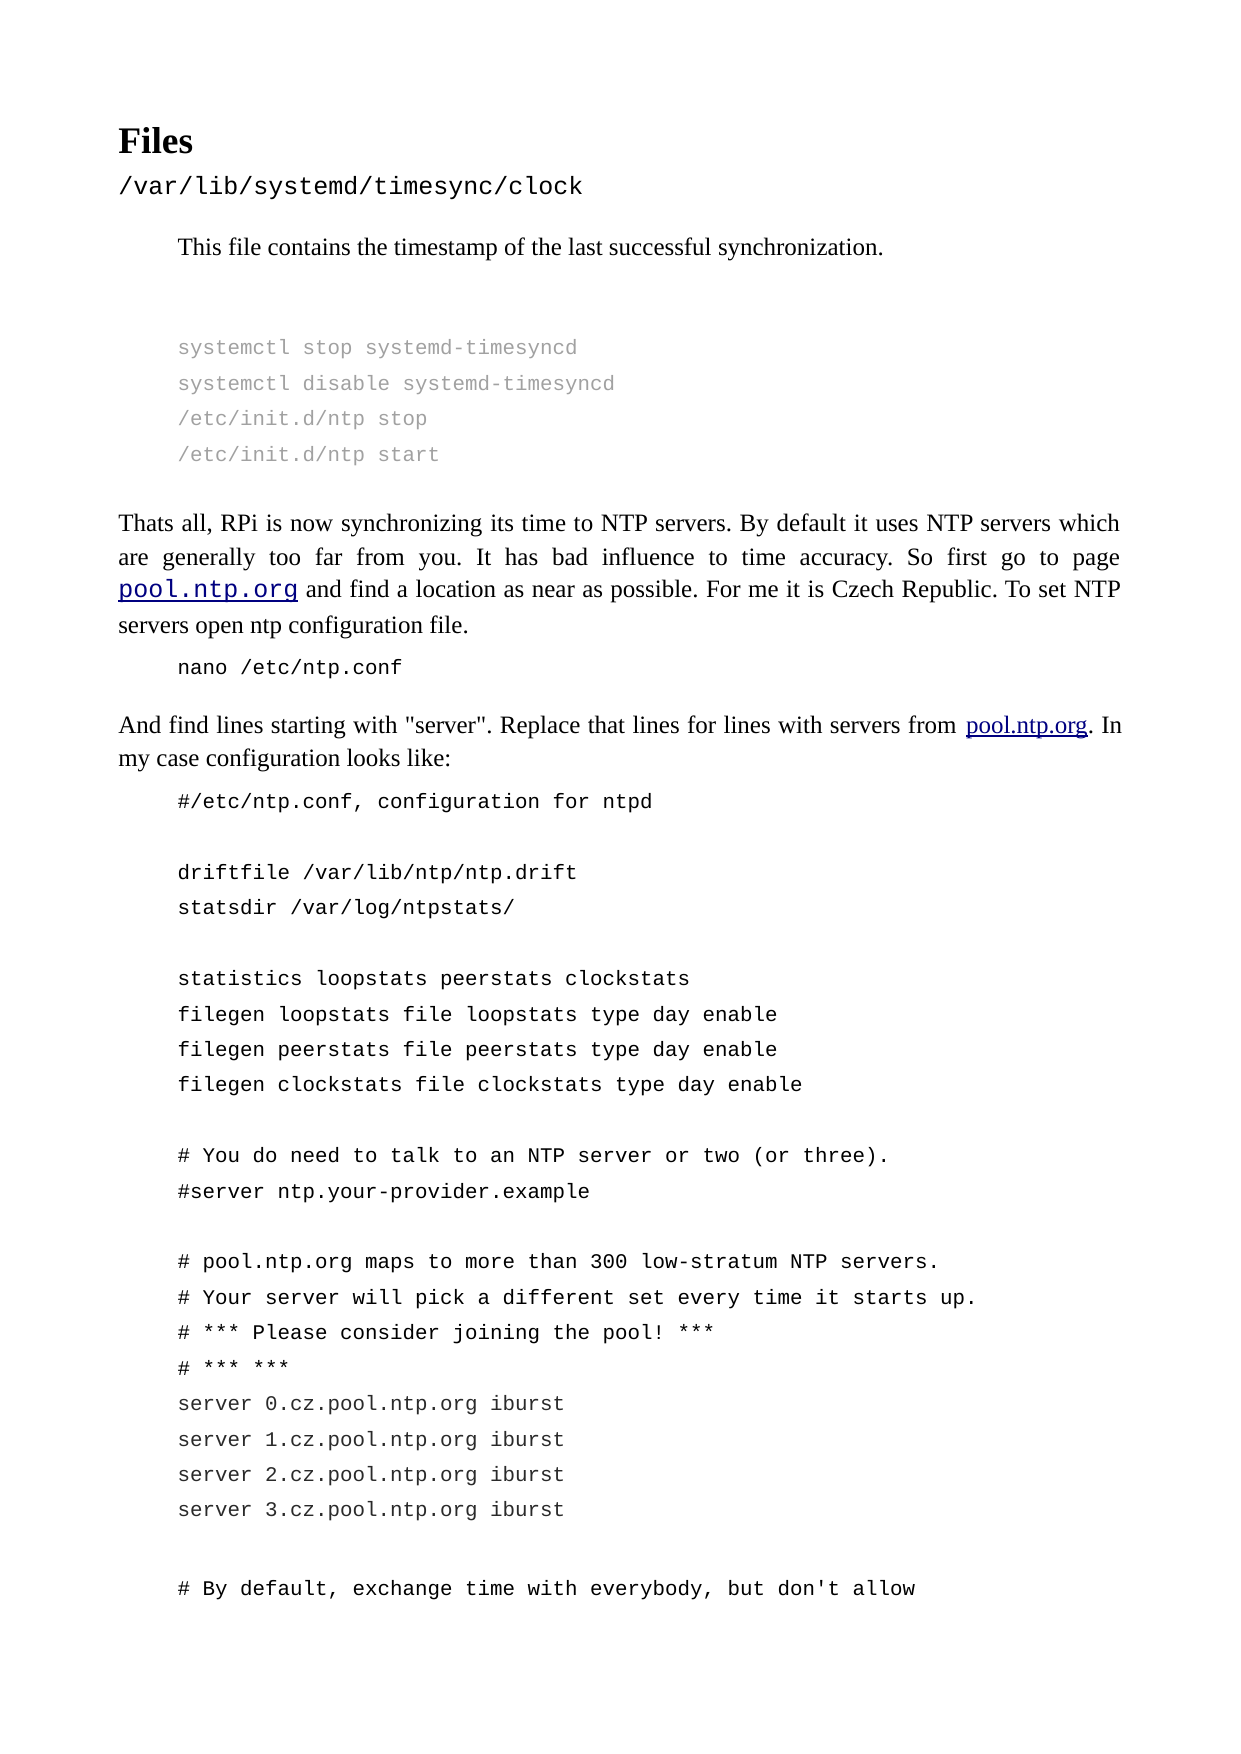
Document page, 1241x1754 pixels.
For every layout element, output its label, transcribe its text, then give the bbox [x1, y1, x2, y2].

text #/etc/ntp.conf, configuration for ntpd driftfile /var/lib/ntp/ntp.drift statsdir /var/log/ntpstats/ statistics loopstats peerstats clockstats filegen loopstats file loopstats type day enable filegen peerstats file peerstats type day enable filegen clockstats file clockstats type day enable # You do need to talk to an NTP server or two (or three). #server ntp.your-provider.example # pool.ntp.org maps to more than 300 low-stratum NTP servers. # Your server will pick a different set every time it starts up. # *** Please consider joining the pool! *** # *** *** server 0.cz.pool.ntp.org iburst server 1.cz.pool.ntp.org iburst server 2.cz.pool.ntp.org iburst server 3.cz.pool.ntp.org iburst # By default, exchange time with everybody, but don't allow [177, 791, 1063, 1602]
text systemctl stop systemd-timesyncd systemctl disable systemd-timesyncd [177, 337, 1063, 396]
subtitle /var/lib/systemd/timesync/clock [118, 174, 1122, 202]
text Thats all, RPi is now synchronizing its time to NTP servers. By default it uses NTP servers which are generally too far from you. It has bad influence to time accuracy. So first go to page pool.ntp.org and find a location as near as possible. For me it is Czech Republic. To set NTP servers open ntp configuration file. [118, 508, 1122, 638]
text /etc/init.d/ntp start [177, 444, 1063, 467]
text And find lines starting with "server". Replace that lines for lines with servers from pool.ntp.org. In my case configuration looks like: [118, 710, 1122, 772]
subtitle Files [118, 118, 1122, 161]
text /etc/init.d/ntp stop [177, 408, 1063, 432]
list This file contains the timestamp of the last successful synchronization. [177, 232, 1122, 260]
text nano /etc/ntp.conf [177, 657, 1063, 681]
